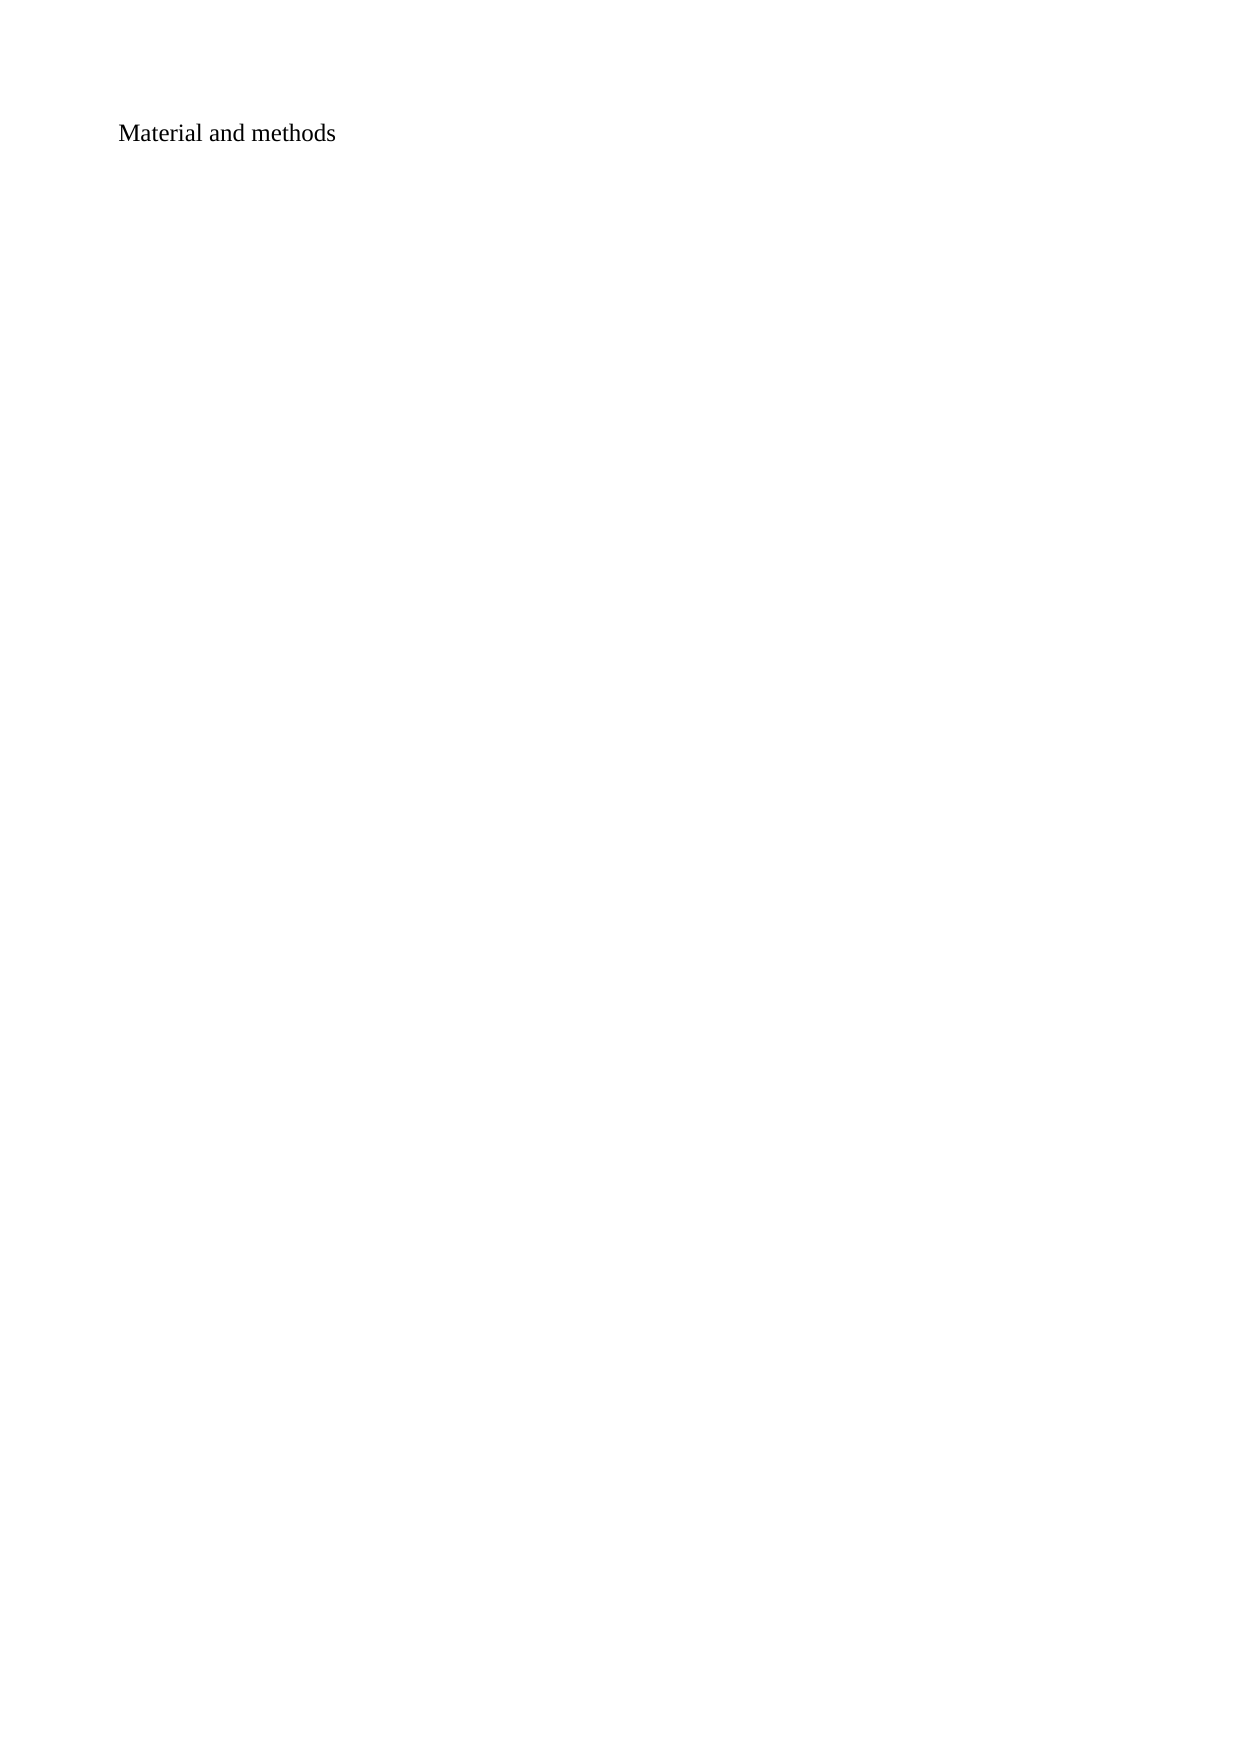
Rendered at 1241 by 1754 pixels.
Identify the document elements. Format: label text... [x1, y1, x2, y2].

text Material and methods [118, 118, 1122, 147]
